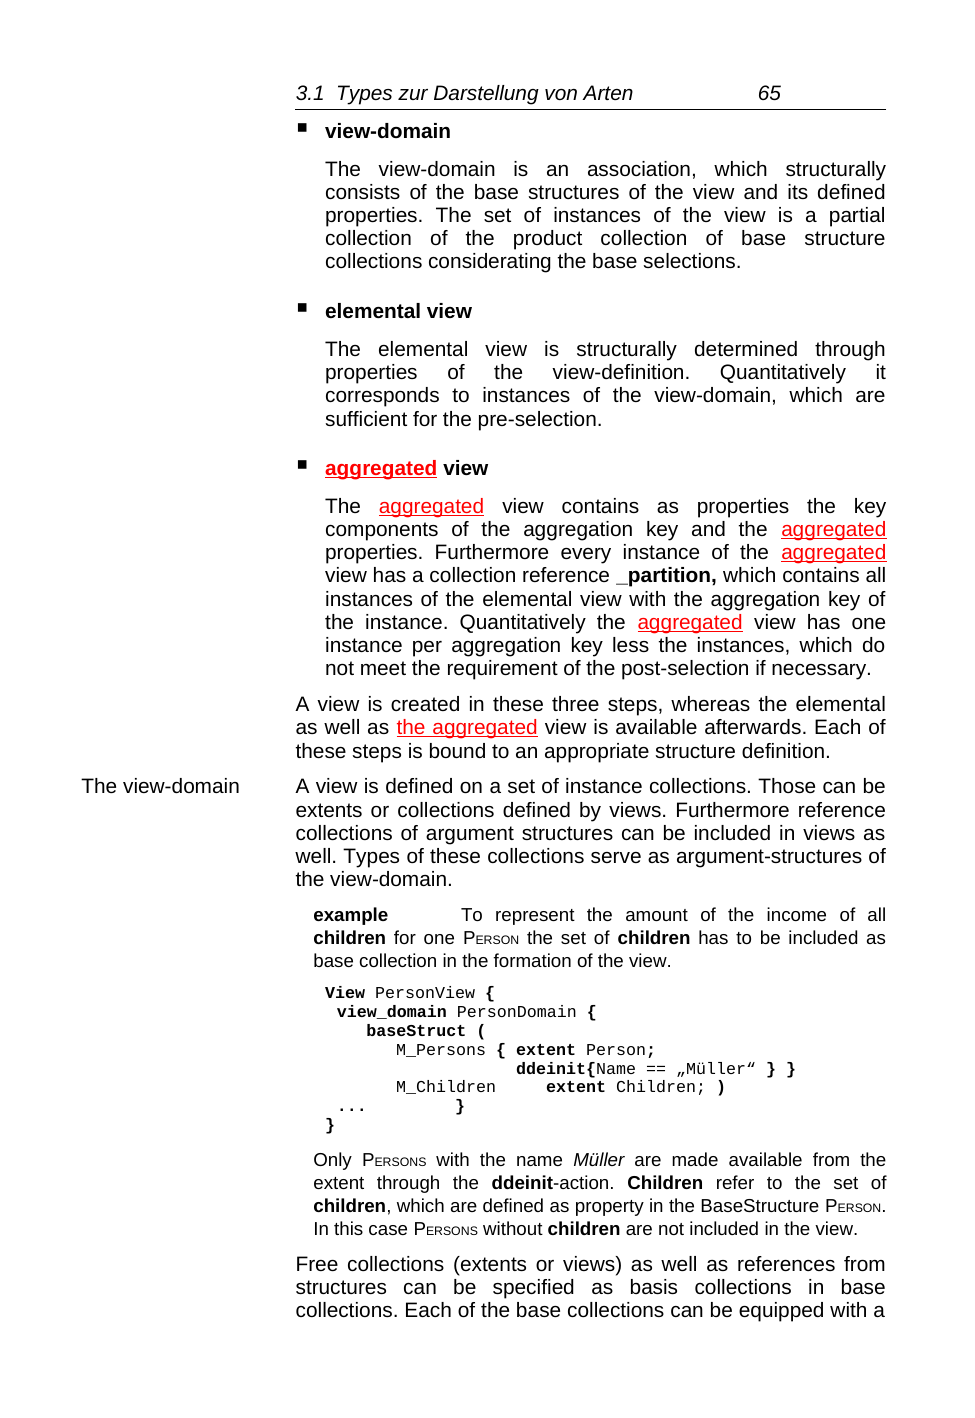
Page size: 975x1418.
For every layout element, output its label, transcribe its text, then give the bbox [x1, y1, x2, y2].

text A view is created in these three steps, whereas the elemental as well as the aggregated view is available afterwards. Each of these steps is bound to an appropriate structure definition. [295, 693, 886, 762]
text baseStruct ( [325, 1022, 886, 1041]
text Free collections (extents or views) as well as references from structures can be specified as basis collections in base collections. Each of the base collections can be equipped with a [295, 1252, 886, 1322]
list aggregated view [295, 455, 886, 482]
text M_Children extent Children; ) [325, 1079, 886, 1098]
text A view is defined on a set of instance collections. Those can be extents or collections defined by views. Furthermore reference collections of argument structures can be included in views as well. Types of these collections serve as argument-structures of the view-domain. [295, 775, 886, 891]
text The elemental view is structurally determined through properties of the view-definition. Quantitatively it corresponds to instances of the view-domain, which are sufficient for the pre-selection. [325, 337, 886, 430]
text ddeinit{Name == „Müller“ } } [325, 1060, 945, 1079]
list elemental view [295, 298, 886, 325]
text View PersonView { [325, 985, 886, 1004]
text The view-domain is an association, which structurally consists of the base structures of the view and its defined properties. The set of instances of the view is a partial collection of the product collection of base structure collections considerating the base selections. [325, 157, 886, 273]
text } [325, 1117, 886, 1136]
text example To represent the amount of the income of all children for one Person the set of children has to be included as base collection in the formation of the view. [313, 903, 886, 972]
text ... } [325, 1098, 886, 1117]
list view-domain [295, 118, 886, 145]
text Only Persons with the name Müller are made available from the extent through the ddeinit-action. Children refer to the set of children, which are defined as property in the BaseStructure Person. In this case Persons without children are not included in the view. [313, 1148, 886, 1240]
text The aggregated view contains as properties the key components of the aggregation key and the aggregated properties. Furthermore every instance of the aggregated view has a collection reference _partition, which contains all instances of the elemental view with the aggregation key of the instance. Quantitatively the aggregated view has one instance per aggregation key less the instances, which do not meet the requirement of the post-selection if necessary. [325, 494, 886, 680]
text The view-domain [81, 774, 260, 798]
text view_domain PersonDomain { [325, 1004, 886, 1022]
text M_Persons { extent Person; [325, 1041, 886, 1060]
